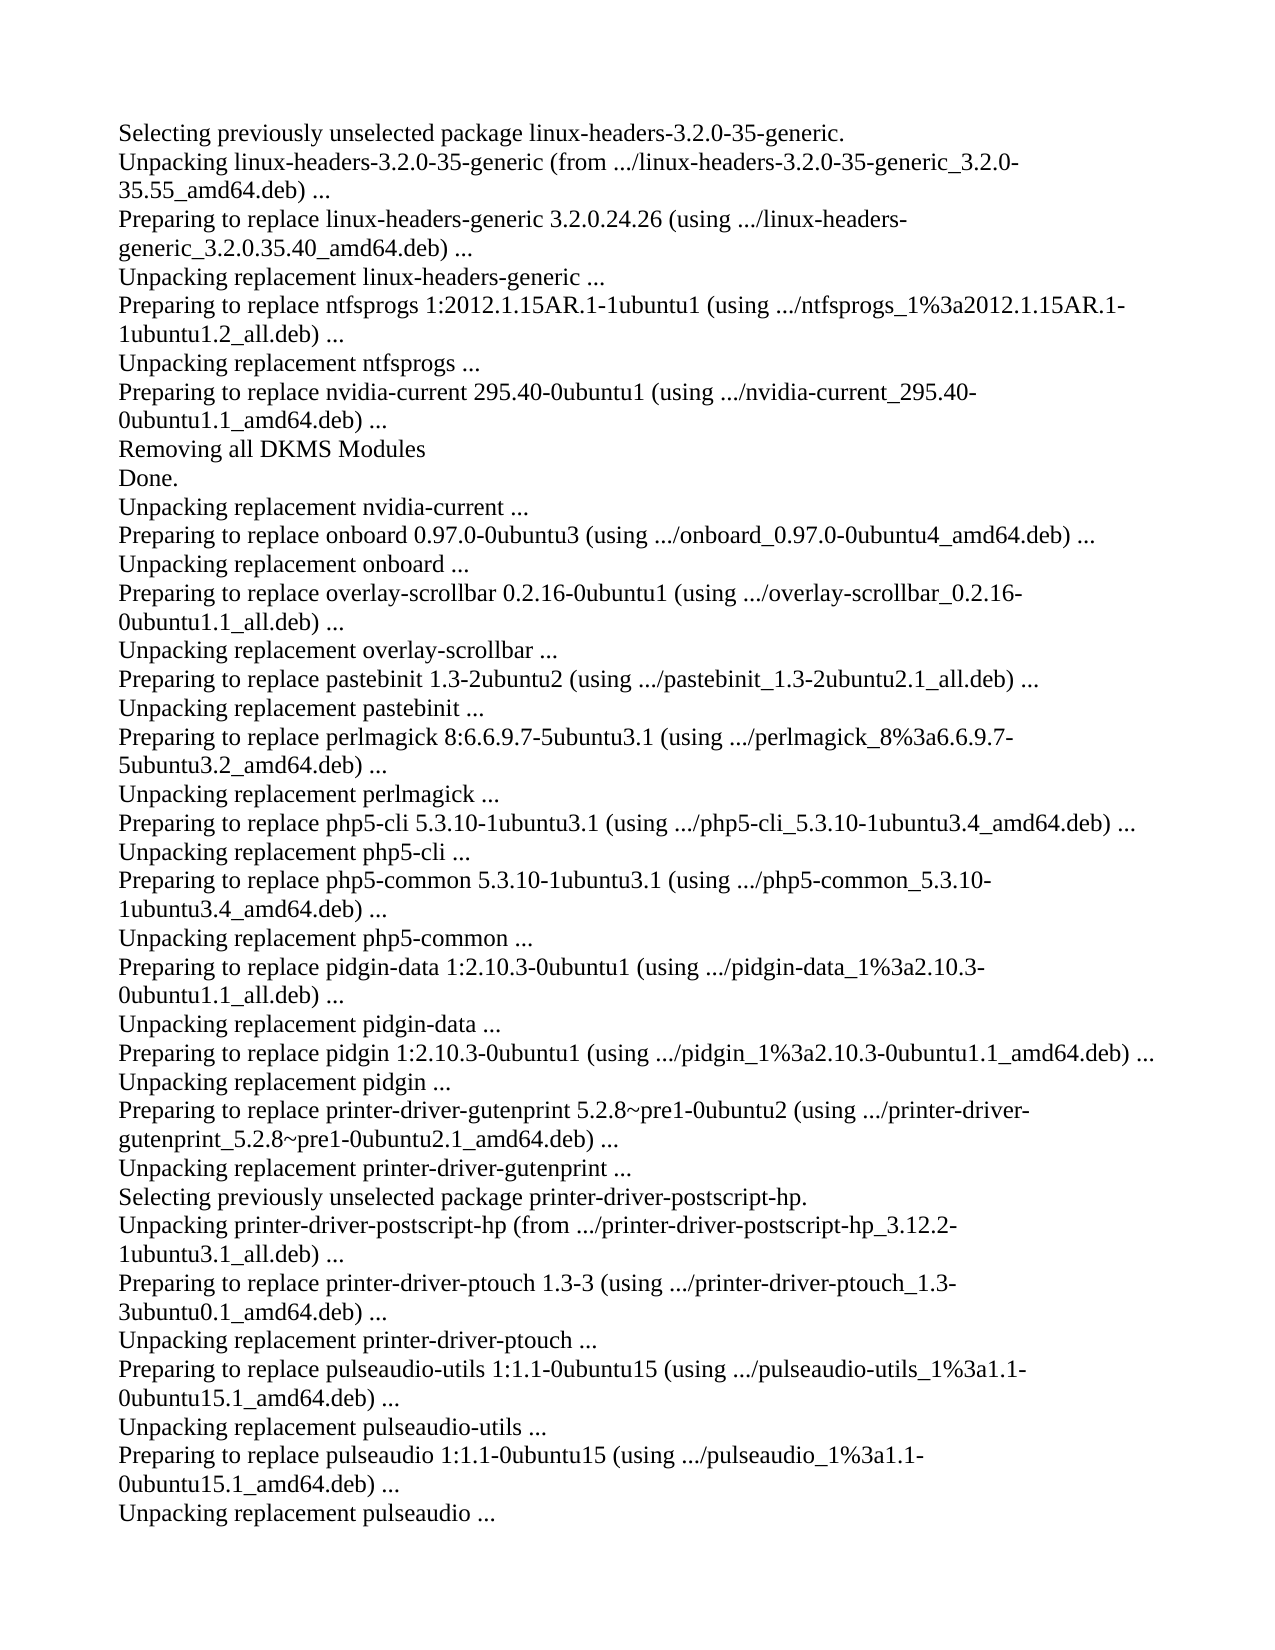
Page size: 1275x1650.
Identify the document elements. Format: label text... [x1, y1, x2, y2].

text Unpacking replacement printer-driver-ptouch ... [118, 1326, 1157, 1354]
text Unpacking printer-driver-postscript-hp (from .../printer-driver-postscript-hp_3.12.2-1ubuntu3.1_all.deb) ... [118, 1211, 1157, 1268]
text Unpacking replacement php5-cli ... [118, 837, 1157, 866]
text Preparing to replace printer-driver-gutenprint 5.2.8~pre1-0ubuntu2 (using .../printer-driver-gutenprint_5.2.8~pre1-0ubuntu2.1_amd64.deb) ... [118, 1096, 1157, 1153]
text Preparing to replace pulseaudio-utils 1:1.1-0ubuntu15 (using .../pulseaudio-utils_1%3a1.1-0ubuntu15.1_amd64.deb) ... [118, 1354, 1157, 1412]
text Preparing to replace ntfsprogs 1:2012.1.15AR.1-1ubuntu1 (using .../ntfsprogs_1%3a2012.1.15AR.1-1ubuntu1.2_all.deb) ... [118, 291, 1157, 348]
text Preparing to replace pidgin 1:2.10.3-0ubuntu1 (using .../pidgin_1%3a2.10.3-0ubuntu1.1_amd64.deb) ... [118, 1038, 1157, 1067]
text Unpacking replacement pidgin-data ... [118, 1009, 1157, 1038]
text Unpacking replacement pidgin ... [118, 1067, 1157, 1096]
text Preparing to replace nvidia-current 295.40-0ubuntu1 (using .../nvidia-current_295.40-0ubuntu1.1_amd64.deb) ... [118, 377, 1157, 434]
text Selecting previously unselected package printer-driver-postscript-hp. [118, 1182, 1157, 1211]
text Preparing to replace linux-headers-generic 3.2.0.24.26 (using .../linux-headers-generic_3.2.0.35.40_amd64.deb) ... [118, 204, 1157, 262]
text Unpacking replacement onboard ... [118, 549, 1157, 578]
text Preparing to replace pidgin-data 1:2.10.3-0ubuntu1 (using .../pidgin-data_1%3a2.10.3-0ubuntu1.1_all.deb) ... [118, 952, 1157, 1009]
text Preparing to replace php5-cli 5.3.10-1ubuntu3.1 (using .../php5-cli_5.3.10-1ubuntu3.4_amd64.deb) ... [118, 808, 1157, 837]
text Preparing to replace php5-common 5.3.10-1ubuntu3.1 (using .../php5-common_5.3.10-1ubuntu3.4_amd64.deb) ... [118, 866, 1157, 923]
text Unpacking replacement ntfsprogs ... [118, 348, 1157, 377]
text Unpacking linux-headers-3.2.0-35-generic (from .../linux-headers-3.2.0-35-generic_3.2.0-35.55_amd64.deb) ... [118, 147, 1157, 204]
text Done. [118, 463, 1157, 492]
text Preparing to replace perlmagick 8:6.6.9.7-5ubuntu3.1 (using .../perlmagick_8%3a6.6.9.7-5ubuntu3.2_amd64.deb) ... [118, 722, 1157, 779]
text Preparing to replace onboard 0.97.0-0ubuntu3 (using .../onboard_0.97.0-0ubuntu4_amd64.deb) ... [118, 521, 1157, 549]
text Unpacking replacement printer-driver-gutenprint ... [118, 1153, 1157, 1182]
text Unpacking replacement nvidia-current ... [118, 492, 1157, 521]
text Unpacking replacement perlmagick ... [118, 779, 1157, 808]
text Preparing to replace pulseaudio 1:1.1-0ubuntu15 (using .../pulseaudio_1%3a1.1-0ubuntu15.1_amd64.deb) ... [118, 1441, 1157, 1498]
text Unpacking replacement pulseaudio-utils ... [118, 1412, 1157, 1441]
text Preparing to replace printer-driver-ptouch 1.3-3 (using .../printer-driver-ptouch_1.3-3ubuntu0.1_amd64.deb) ... [118, 1268, 1157, 1326]
text Unpacking replacement linux-headers-generic ... [118, 262, 1157, 291]
text Unpacking replacement pastebinit ... [118, 693, 1157, 722]
text Preparing to replace overlay-scrollbar 0.2.16-0ubuntu1 (using .../overlay-scrollbar_0.2.16-0ubuntu1.1_all.deb) ... [118, 578, 1157, 636]
text Unpacking replacement overlay-scrollbar ... [118, 636, 1157, 664]
text Selecting previously unselected package linux-headers-3.2.0-35-generic. [118, 118, 1157, 147]
text Removing all DKMS Modules [118, 434, 1157, 463]
text Unpacking replacement php5-common ... [118, 923, 1157, 952]
text Preparing to replace pastebinit 1.3-2ubuntu2 (using .../pastebinit_1.3-2ubuntu2.1_all.deb) ... [118, 664, 1157, 693]
text Unpacking replacement pulseaudio ... [118, 1498, 1157, 1527]
